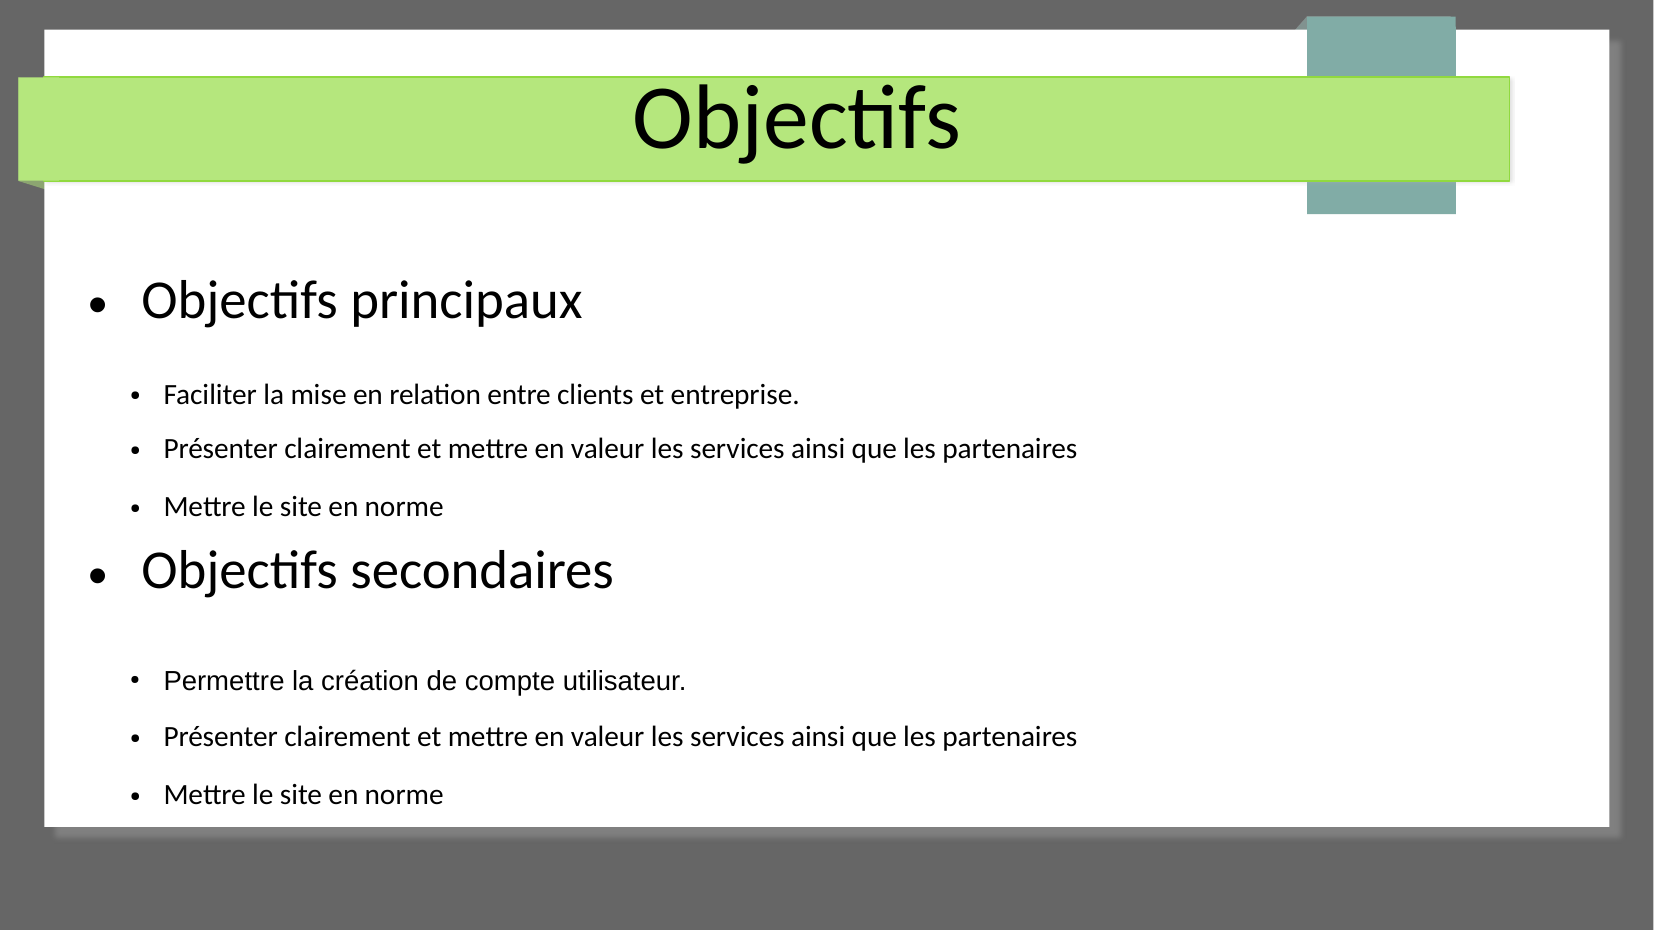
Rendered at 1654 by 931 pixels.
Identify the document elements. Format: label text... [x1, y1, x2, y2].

title Objectifs [88, 73, 1506, 178]
list Objectifs principaux Faciliter la mise en relation entre clients et entreprise. Présenter clairement et mettre en valeur les services ainsi que les partenaires Mettre le site en norme Objectifs secondaires Permettre la création de compte utilisateur. Présenter clairement et mettre en valeur les services ainsi que les partenaires Mettre le site en norme [88, 221, 1565, 813]
